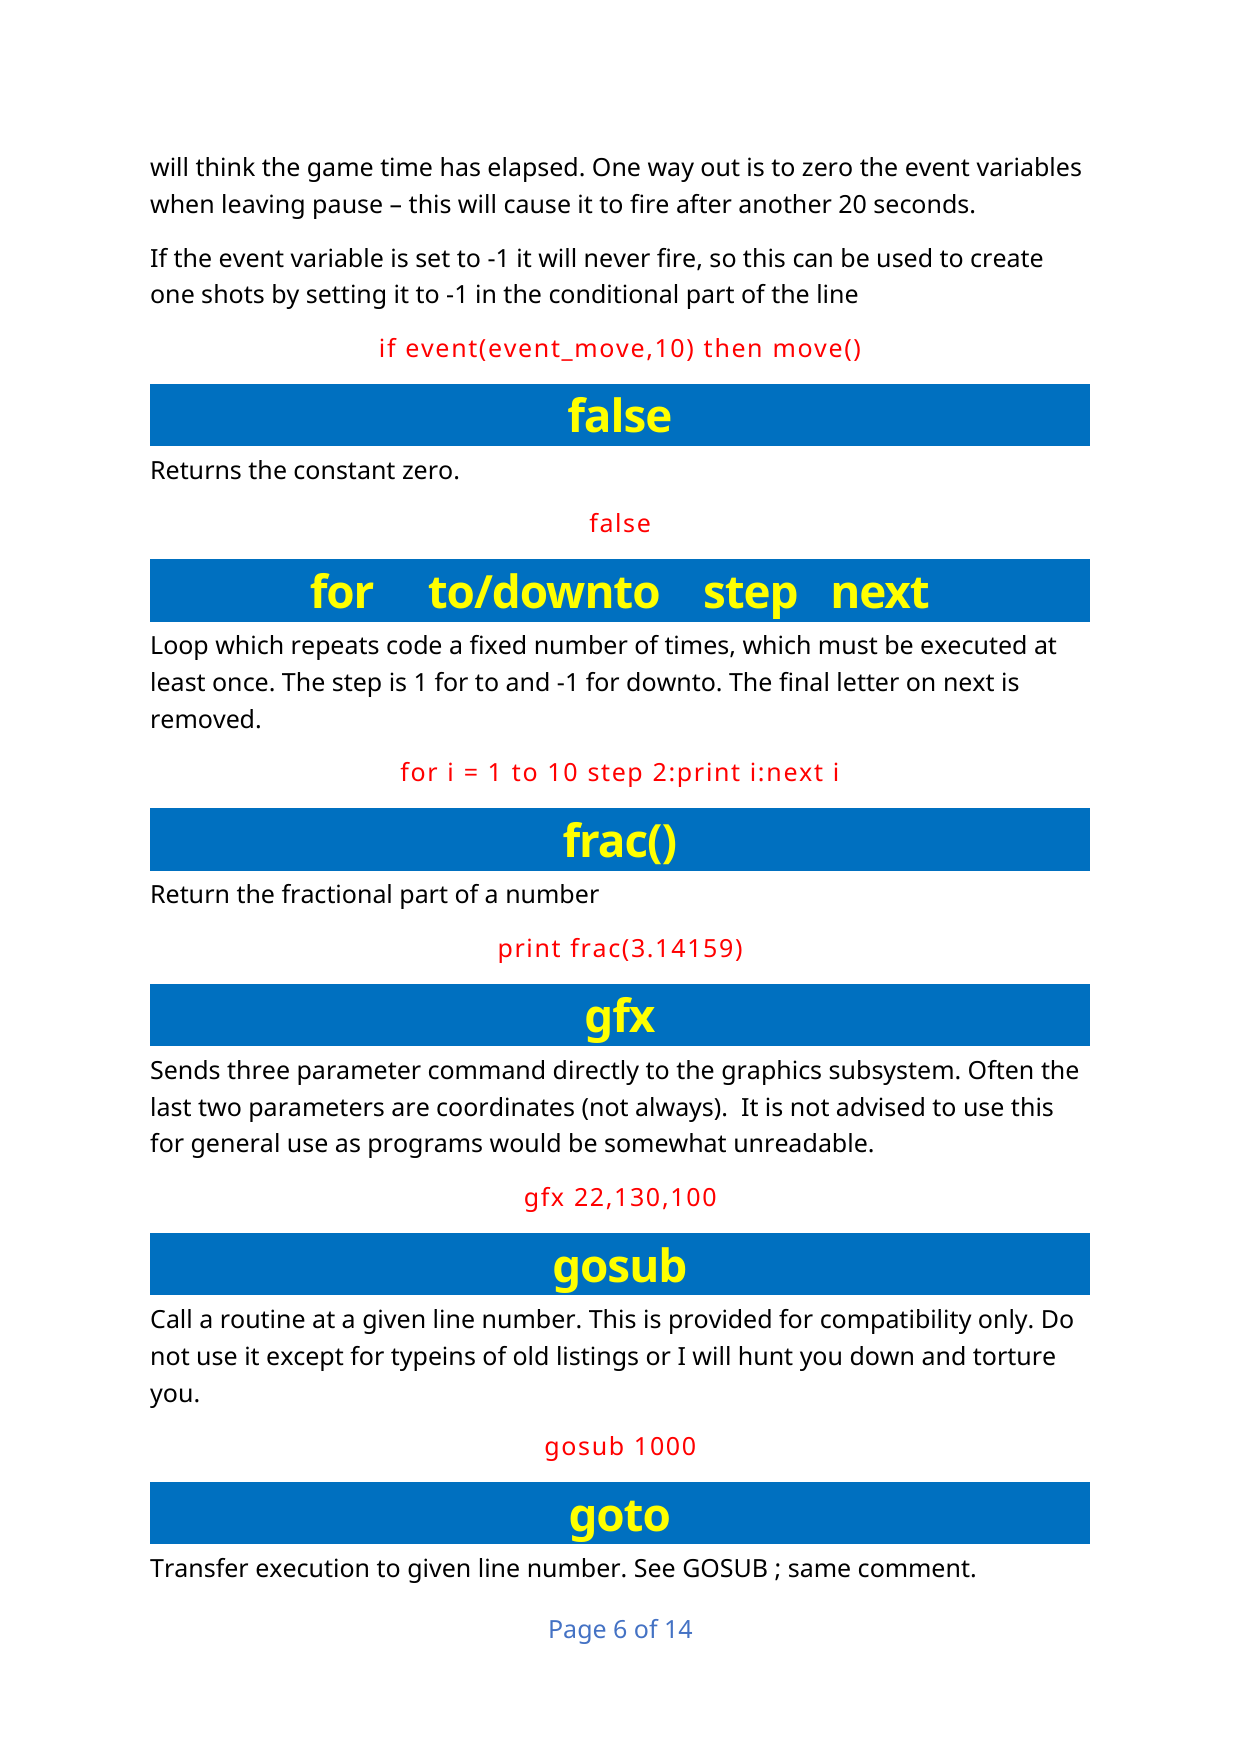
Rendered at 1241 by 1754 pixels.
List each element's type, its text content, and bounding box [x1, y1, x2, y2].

subtitle Gfx 22,130,100 [150, 1179, 1090, 1214]
title gfx [150, 984, 1090, 1046]
title false [150, 384, 1090, 446]
text Sends three parameter command directly to the graphics subsystem. Often the last two parameters are coordinates (not always). It is not advised to use this for general use as programs would be somewhat unreadable. [150, 1053, 1090, 1160]
text Call a routine at a given line number. This is provided for compatibility only. Do not use it except for typeins of old listings or I will hunt you down and torture you. [150, 1302, 1090, 1409]
text If the event variable is set to -1 it will never fire, so this can be used to create one shots by setting it to -1 in the conditional part of the line [150, 240, 1090, 311]
title gosub [150, 1233, 1090, 1295]
text will think the game time has elapsed. One way out is to zero the event variables when leaving pause – this will cause it to fire after another 20 seconds. [150, 150, 1090, 221]
title for to/downto step next [150, 559, 1090, 622]
title frac() [150, 808, 1090, 871]
subtitle for I = 1 to 10 step 2:print i:next I [150, 755, 1090, 789]
subtitle if event(event_move,10) then move() [150, 330, 1090, 364]
text Return the fractional part of a number [150, 877, 1090, 911]
title goto [150, 1482, 1090, 1544]
subtitle gosub 1000 [150, 1429, 1090, 1463]
text Returns the constant zero. [150, 452, 1090, 487]
subtitle print frac(3.14159) [150, 931, 1090, 964]
text Transfer execution to given line number. See GOSUB ; same comment. [150, 1551, 1090, 1585]
subtitle false [150, 506, 1090, 540]
text Loop which repeats code a fixed number of times, which must be executed at least once. The step is 1 for to and -1 for downto. The final letter on next is removed. [150, 628, 1090, 736]
